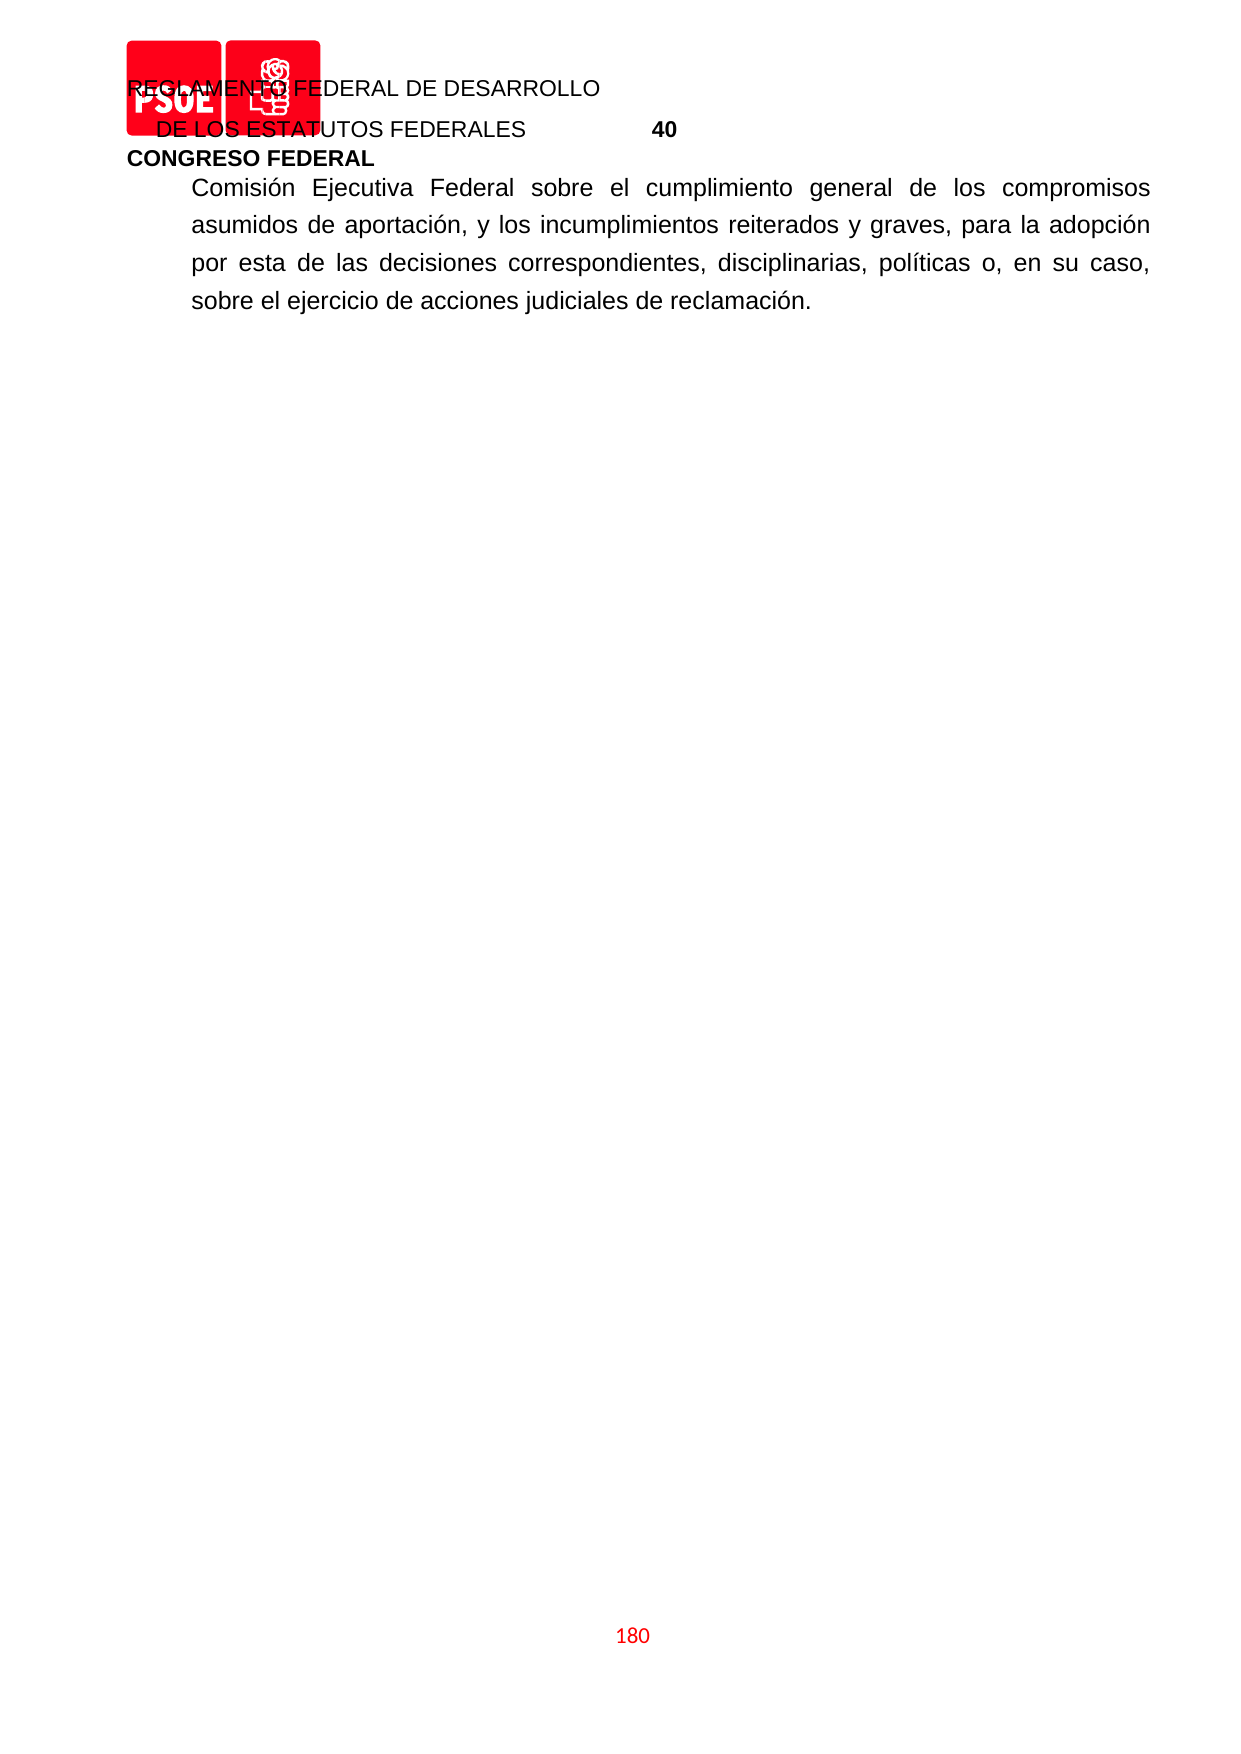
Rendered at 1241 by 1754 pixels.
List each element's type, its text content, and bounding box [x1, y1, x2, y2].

text Comisión Ejecutiva Federal sobre el cumplimiento general de los compromisos asumidos de aportación, y los incumplimientos reiterados y graves, para la adopción por esta de las decisiones correspondientes, disciplinarias, políticas o, en su caso, sobre el ejercicio de acciones judiciales de reclamación. [191, 173, 1152, 314]
